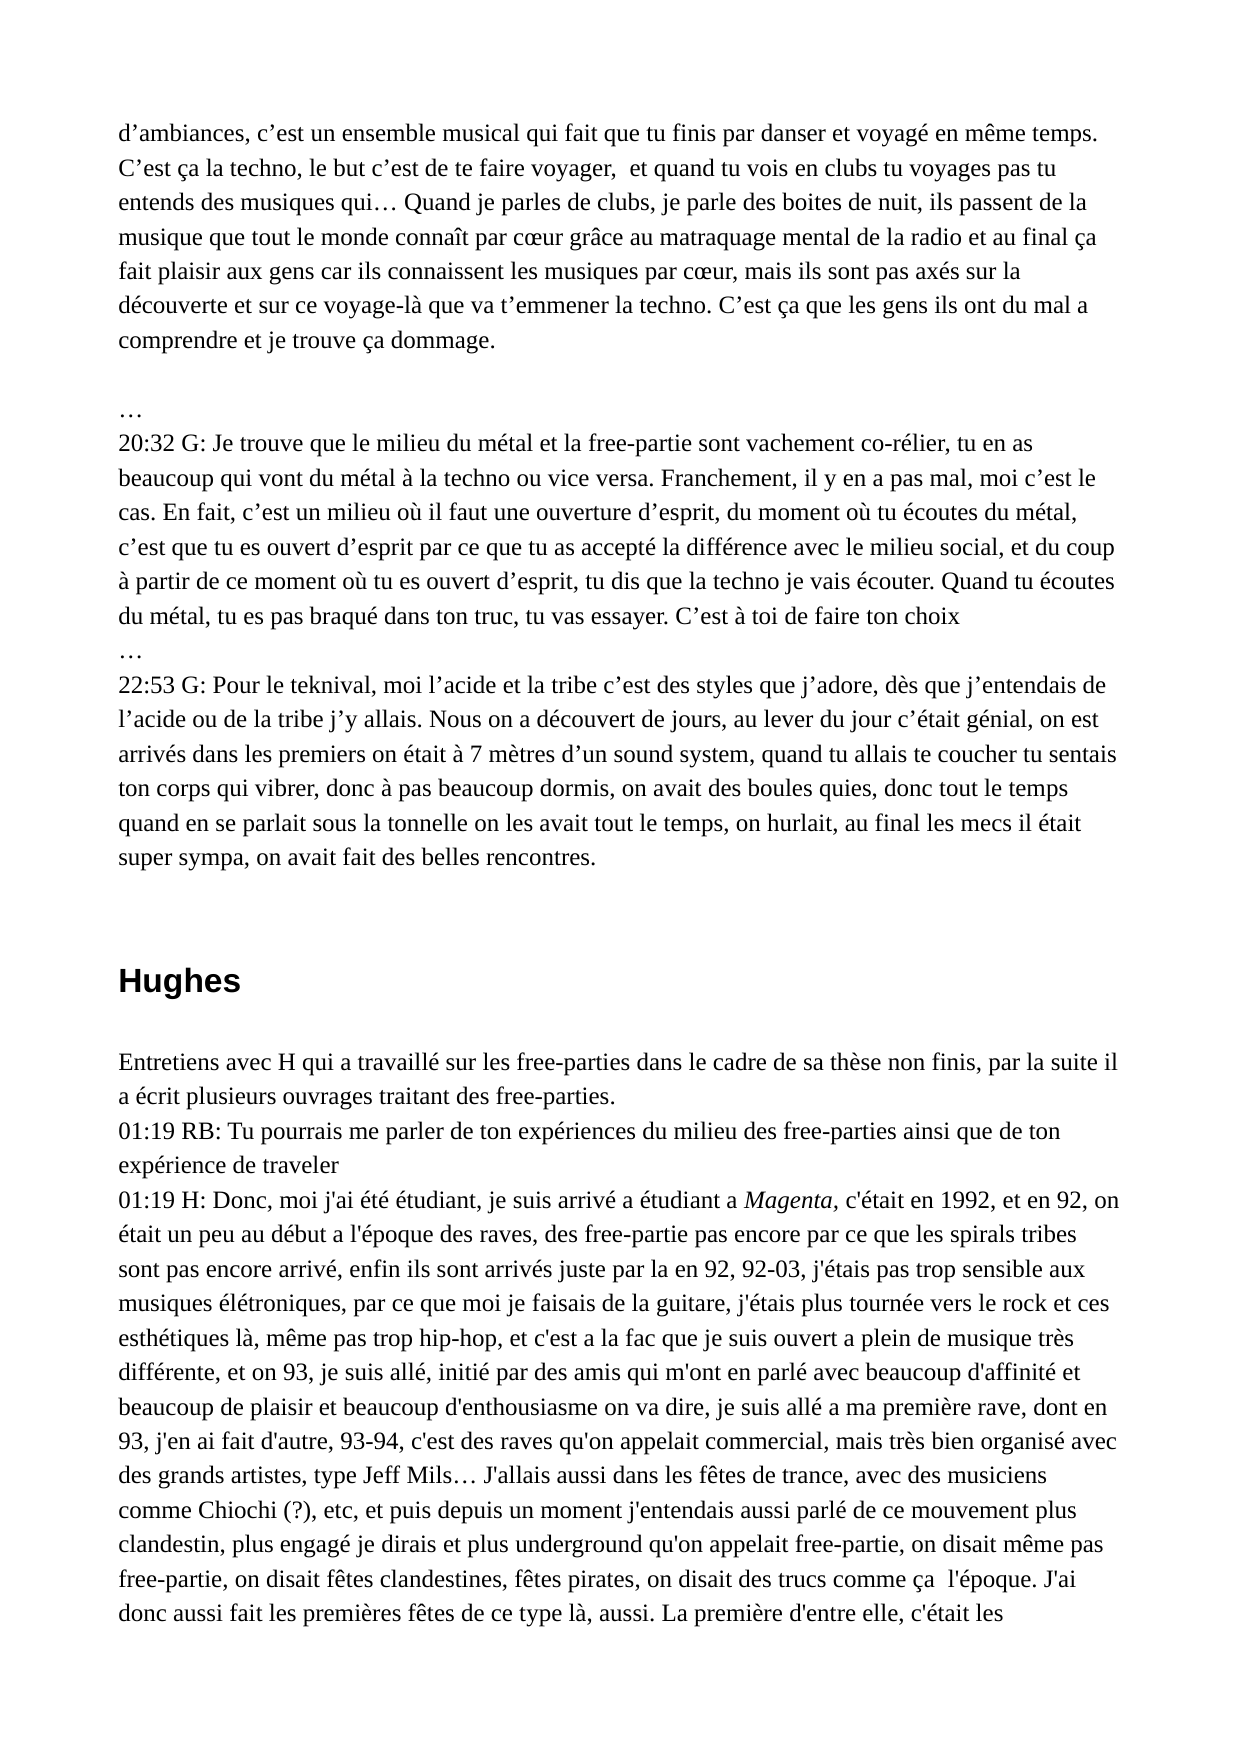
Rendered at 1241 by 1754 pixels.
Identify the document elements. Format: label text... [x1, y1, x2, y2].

text d’ambiances, c’est un ensemble musical qui fait que tu finis par danser et voyagé en même temps. C’est ça la techno, le but c’est de te faire voyager, et quand tu vois en clubs tu voyages pas tu entends des musiques qui… Quand je parles de clubs, je parle des boites de nuit, ils passent de la musique que tout le monde connaît par cœur grâce au matraquage mental de la radio et au final ça fait plaisir aux gens car ils connaissent les musiques par cœur, mais ils sont pas axés sur la découverte et sur ce voyage-là que va t’emmener la techno. C’est ça que les gens ils ont du mal a comprendre et je trouve ça dommage. … 20:32 G: Je trouve que le milieu du métal et la free-partie sont vachement co-rélier, tu en as beaucoup qui vont du métal à la techno ou vice versa. Franchement, il y en a pas mal, moi c’est le cas. En fait, c’est un milieu où il faut une ouverture d’esprit, du moment où tu écoutes du métal, c’est que tu es ouvert d’esprit par ce que tu as accepté la différence avec le milieu social, et du coup à partir de ce moment où tu es ouvert d’esprit, tu dis que la techno je vais écouter. Quand tu écoutes du métal, tu es pas braqué dans ton truc, tu vas essayer. C’est à toi de faire ton choix … 22:53 G: Pour le teknival, moi l’acide et la tribe c’est des styles que j’adore, dès que j’entendais de l’acide ou de la tribe j’y allais. Nous on a découvert de jours, au lever du jour c’était génial, on est arrivés dans les premiers on était à 7 mètres d’un sound system, quand tu allais te coucher tu sentais ton corps qui vibrer, donc à pas beaucoup dormis, on avait des boules quies, donc tout le temps quand en se parlait sous la tonnelle on les avait tout le temps, on hurlait, au final les mecs il était super sympa, on avait fait des belles rencontres. [118, 118, 1122, 871]
text Entretiens avec H qui a travaillé sur les free-parties dans le cadre de sa thèse non finis, par la suite il a écrit plusieurs ouvrages traitant des free-parties. 01:19 RB: Tu pourrais me parler de ton expériences du milieu des free-parties ainsi que de ton expérience de traveler 01:19 H: Donc, moi j'ai été étudiant, je suis arrivé a étudiant a Magenta, c'était en 1992, et en 92, on était un peu au début a l'époque des raves, des free-partie pas encore par ce que les spirals tribes sont pas encore arrivé, enfin ils sont arrivés juste par la en 92, 92-03, j'étais pas trop sensible aux musiques élétroniques, par ce que moi je faisais de la guitare, j'étais plus tournée vers le rock et ces esthétiques là, même pas trop hip-hop, et c'est a la fac que je suis ouvert a plein de musique très différente, et on 93, je suis allé, initié par des amis qui m'ont en parlé avec beaucoup d'affinité et beaucoup de plaisir et beaucoup d'enthousiasme on va dire, je suis allé a ma première rave, dont en 93, j'en ai fait d'autre, 93-94, c'est des raves qu'on appelait commercial, mais très bien organisé avec des grands artistes, type Jeff Mils… J'allais aussi dans les fêtes de trance, avec des musiciens comme Chiochi (?), etc, et puis depuis un moment j'entendais aussi parlé de ce mouvement plus clandestin, plus engagé je dirais et plus underground qu'on appelait free-partie, on disait même pas free-partie, on disait fêtes clandestines, fêtes pirates, on disait des trucs comme ça l'époque. J'ai donc aussi fait les premières fêtes de ce type là, aussi. La première d'entre elle, c'était les [118, 1012, 1122, 1627]
subtitle Hughes [118, 961, 1122, 1000]
